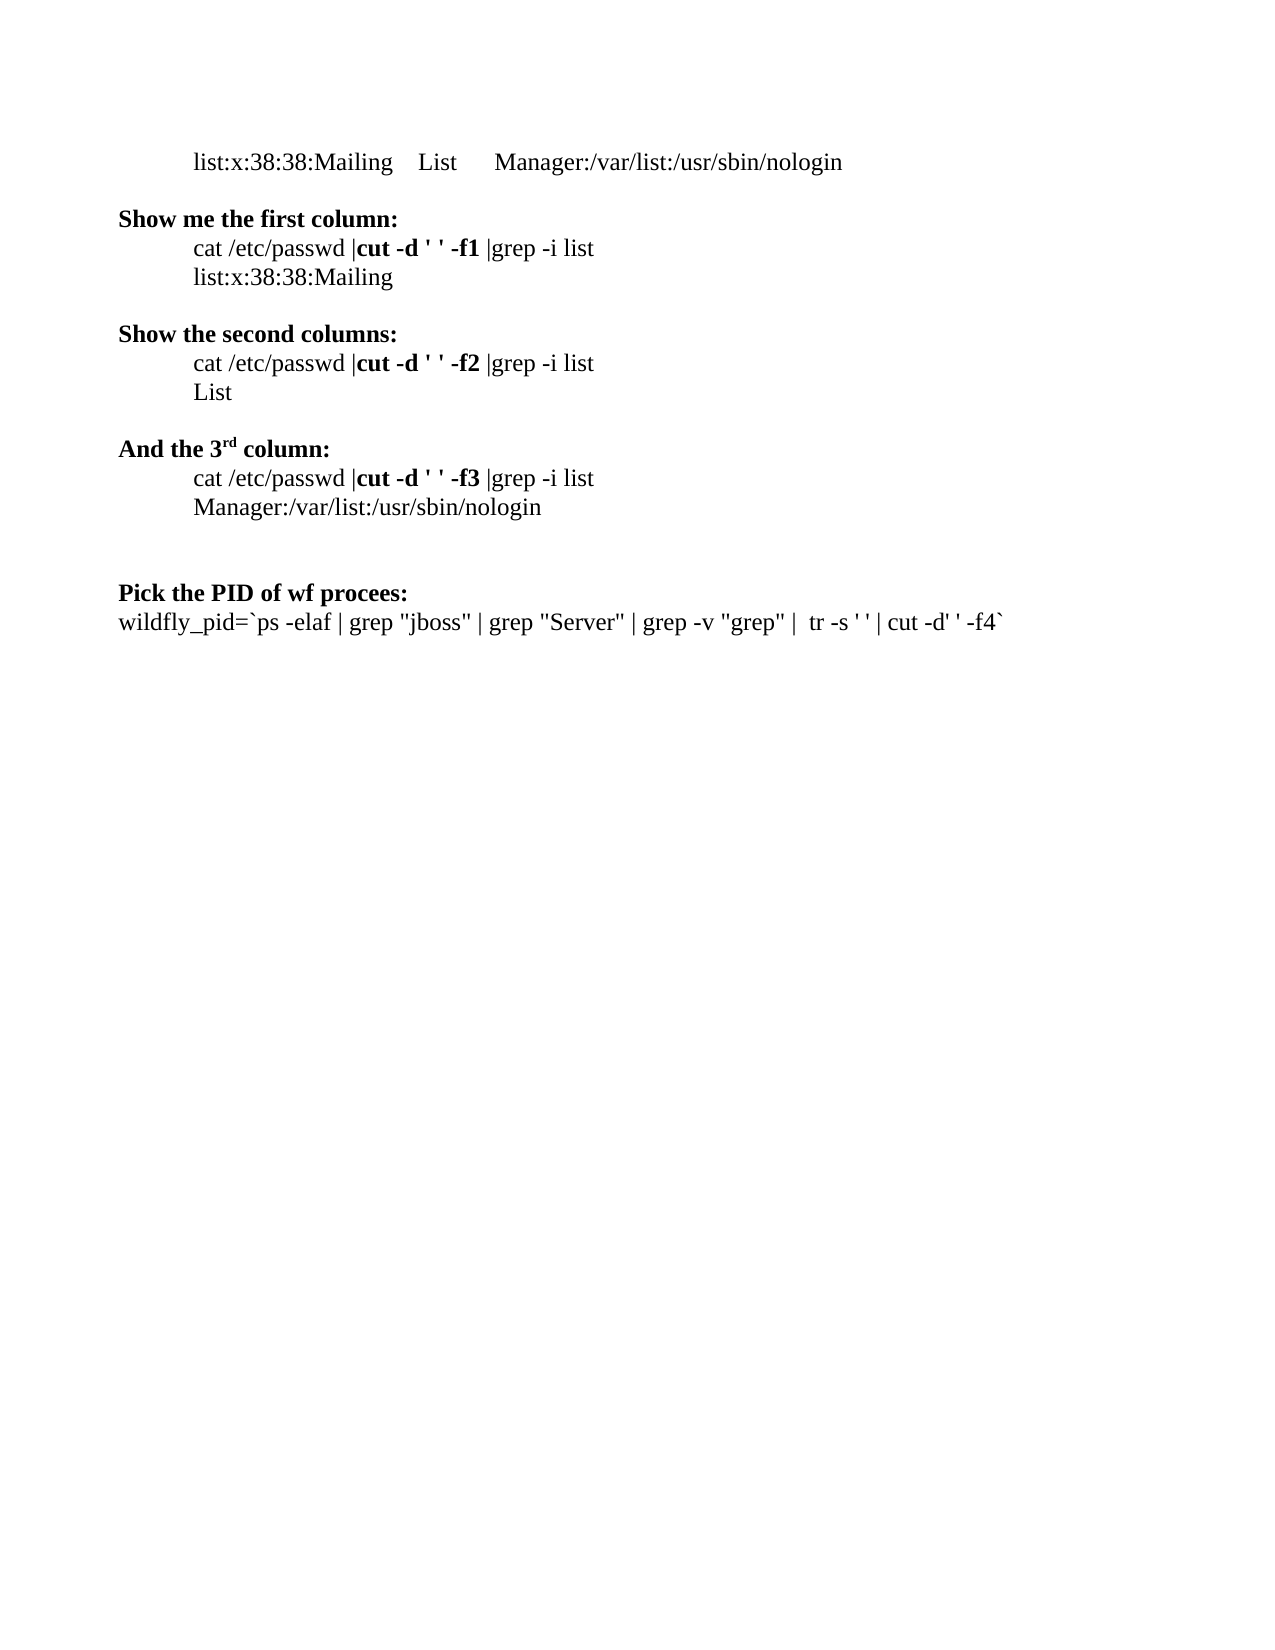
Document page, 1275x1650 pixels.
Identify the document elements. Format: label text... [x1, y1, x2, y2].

text cat /etc/passwd |cut -d ' ' -f2 |grep -i list [118, 348, 1157, 377]
text wildfly_pid=`ps -elaf | grep "jboss" | grep "Server" | grep -v "grep" | tr -s ' ' | cut -d' ' -f4` [118, 607, 1157, 636]
text list:x:38:38:Mailing [118, 262, 1157, 291]
text Show the second columns: [118, 319, 1157, 348]
text And the 3rd column: [118, 434, 1157, 463]
text Pick the PID of wf procees: [118, 578, 1157, 607]
text cat /etc/passwd |cut -d ' ' -f3 |grep -i list [118, 463, 1157, 492]
text cat /etc/passwd |cut -d ' ' -f1 |grep -i list [118, 233, 1157, 262]
text Manager:/var/list:/usr/sbin/nologin [118, 492, 1157, 521]
text Show me the first column: [118, 204, 1157, 233]
text list:x:38:38:Mailing List Manager:/var/list:/usr/sbin/nologin [118, 147, 1157, 176]
text List [118, 377, 1157, 406]
